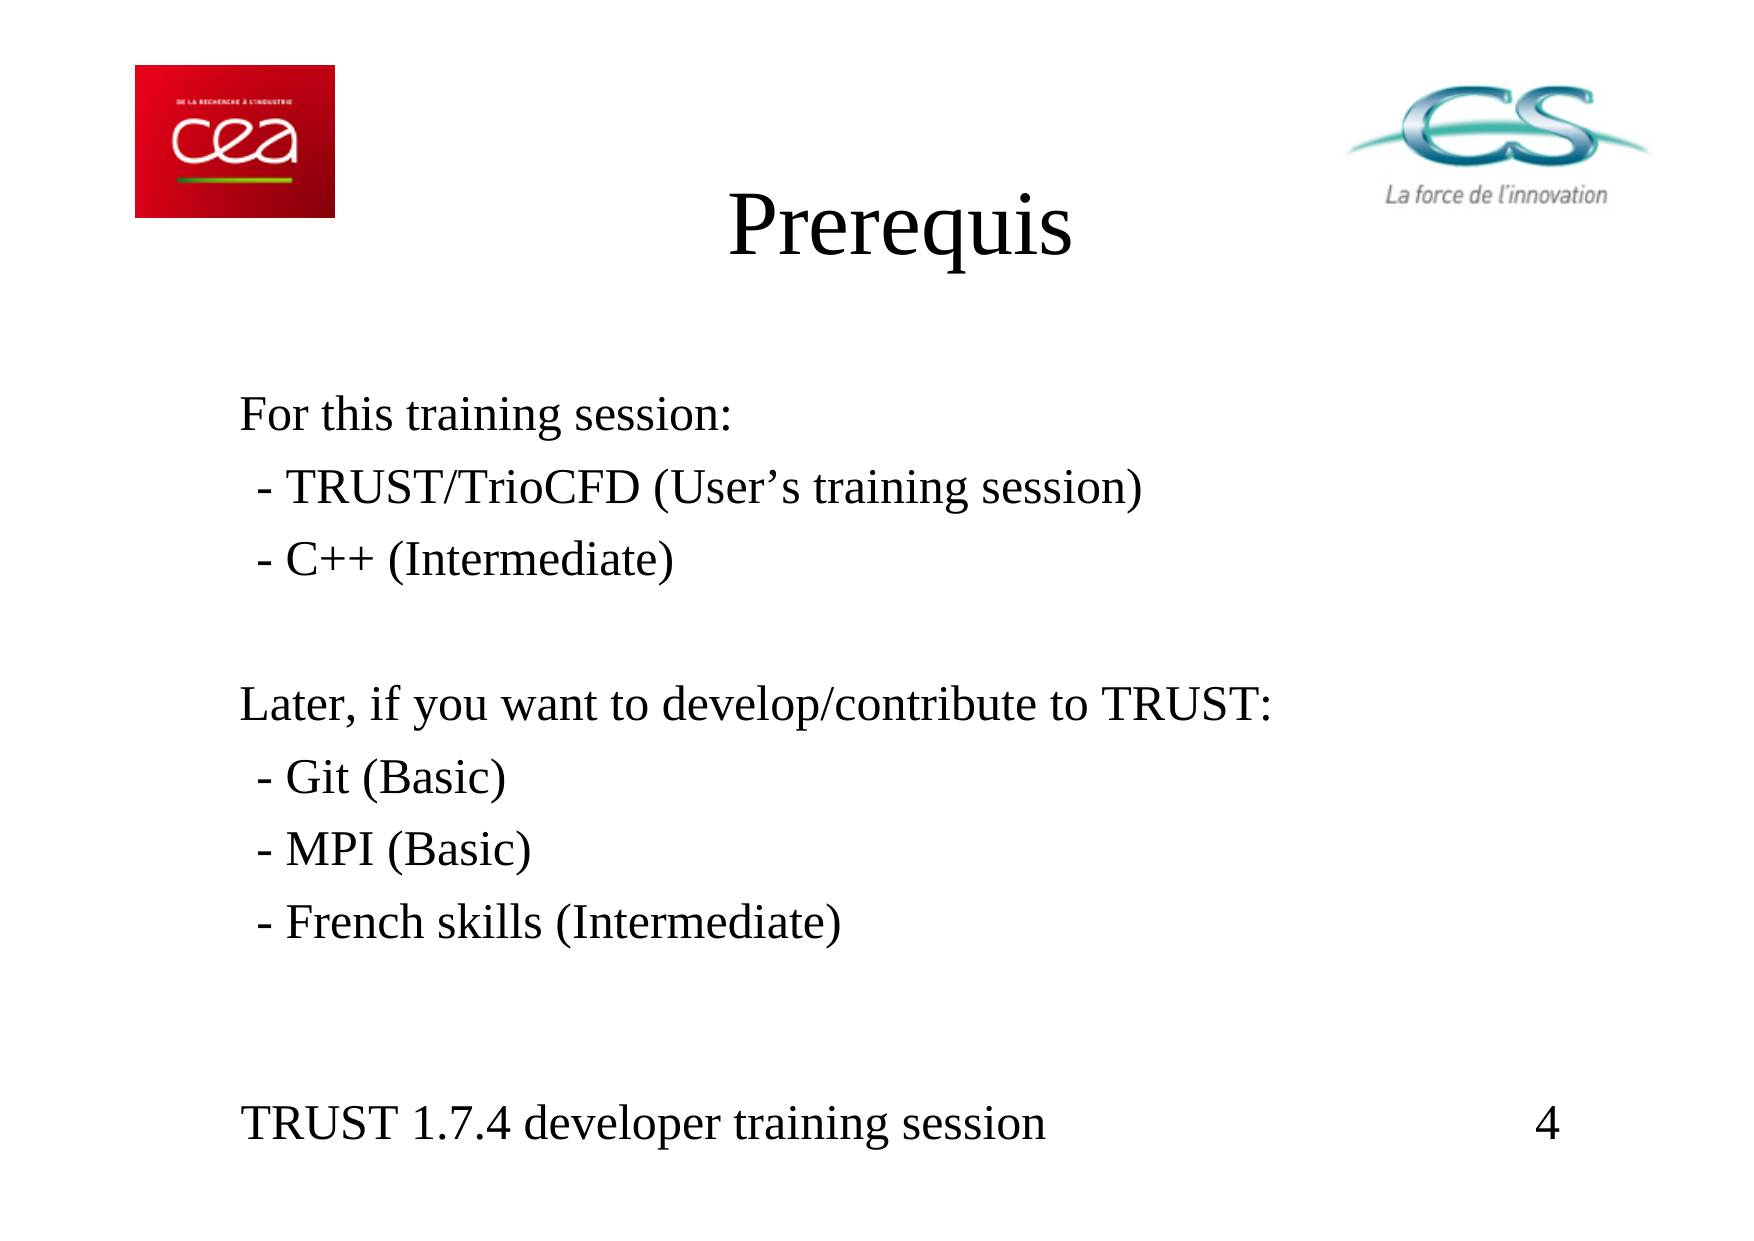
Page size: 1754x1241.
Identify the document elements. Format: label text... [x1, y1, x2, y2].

title Prerequis [225, 123, 1577, 312]
picture [1340, 73, 1662, 218]
subtitle For this training session: - TRUST/TrioCFD (User’s training session) - C++ (Intermediate) Later, if you want to develop/contribute to TRUST: - Git (Basic) - MPI (Basic) - French skills (Intermediate) [224, 373, 1628, 968]
picture [135, 65, 335, 218]
